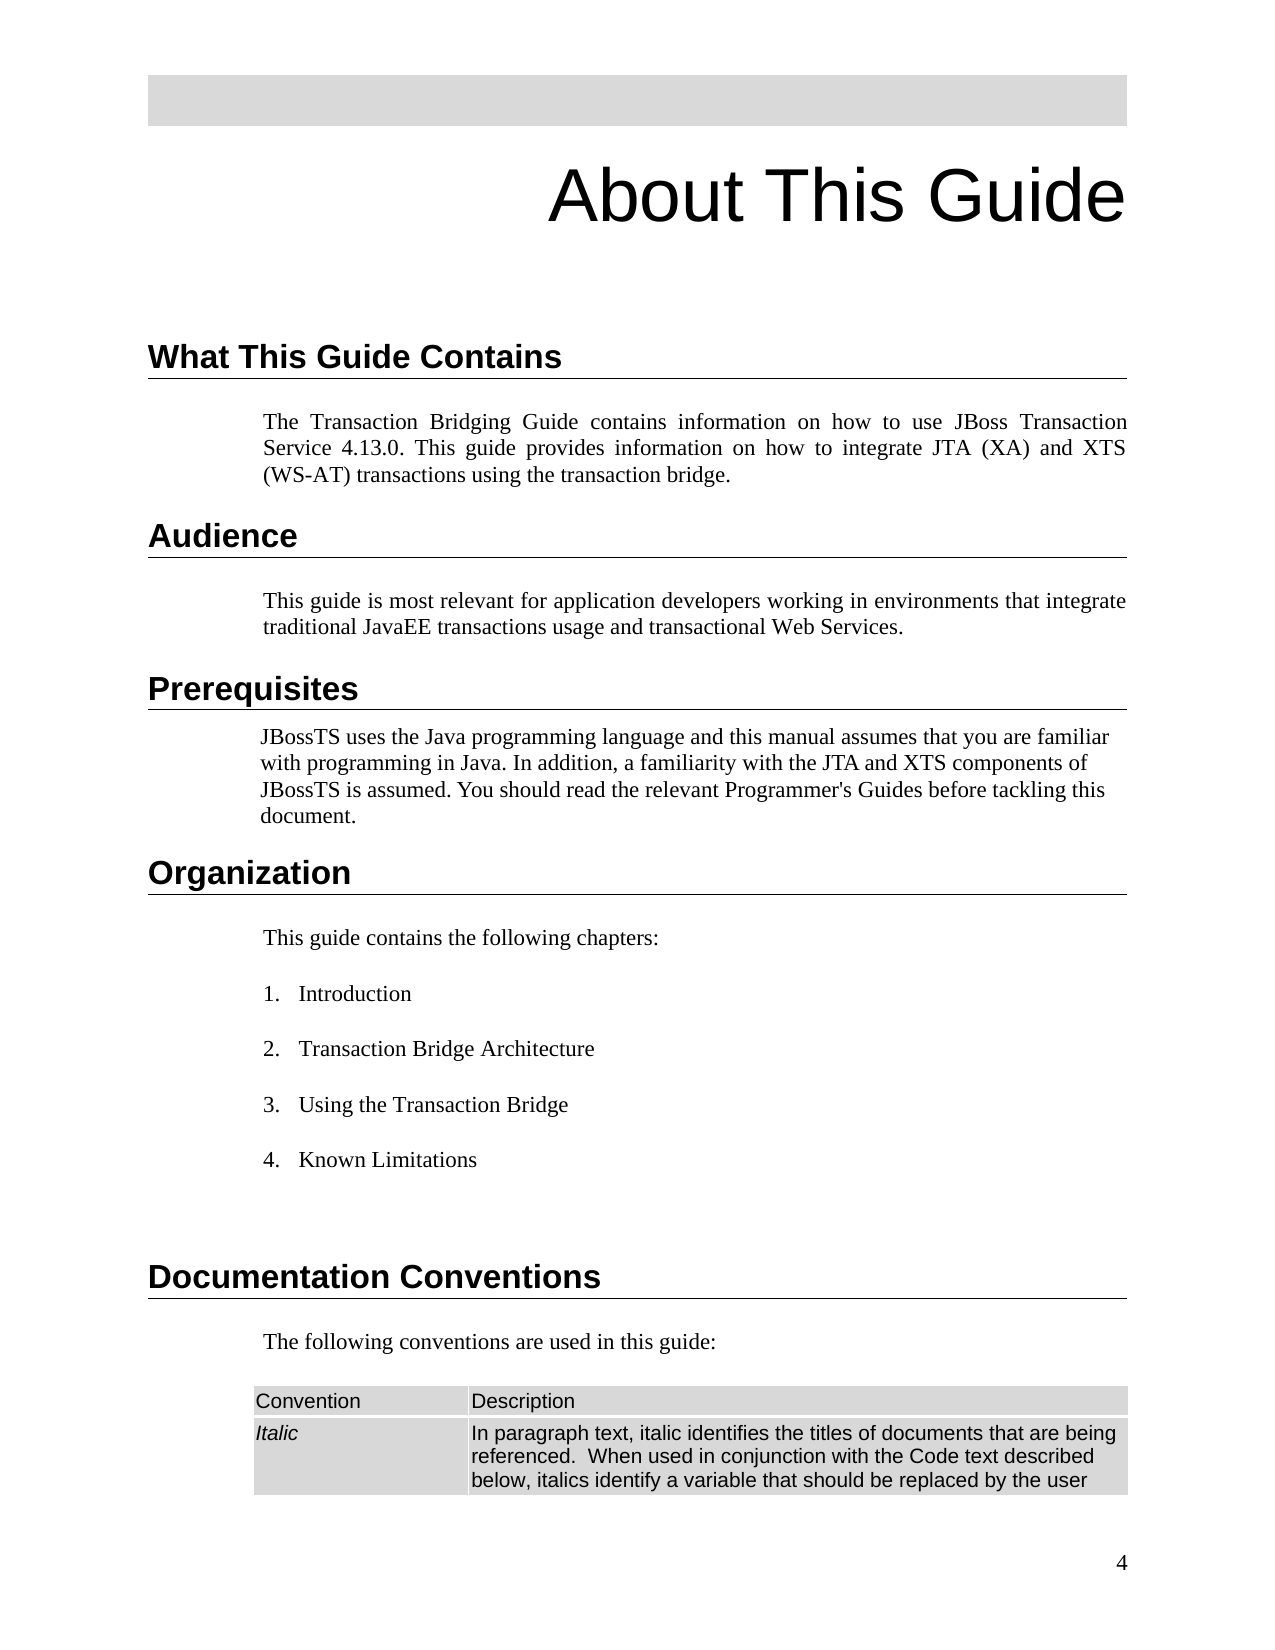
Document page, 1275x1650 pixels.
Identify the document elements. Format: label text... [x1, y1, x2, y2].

subtitle Organization [148, 853, 1127, 894]
text This guide contains the following chapters: [263, 924, 1127, 950]
subtitle Documentation Conventions [148, 1257, 1127, 1298]
title About This Guide [148, 151, 1127, 237]
list Known Limitations [263, 1146, 1127, 1172]
subtitle Prerequisites [148, 669, 1127, 709]
table_header Description [469, 1386, 1128, 1415]
table_cell In paragraph text, italic identifies the titles of documents that are being referenced. When used in conjunction with the Code text described below, italics identify a variable that should be replaced by the user [469, 1418, 1128, 1495]
text The Transaction Bridging Guide contains information on how to use JBoss Transaction Service 4.13.0. This guide provides information on how to integrate JTA (XA) and XTS (WS-AT) transactions using the transaction bridge. [263, 408, 1127, 487]
list Using the Transaction Bridge [263, 1091, 1127, 1117]
subtitle Audience [148, 516, 1127, 557]
text The following conventions are used in this guide: [263, 1328, 1127, 1354]
text This guide is most relevant for application developers working in environments that integrate traditional JavaEE transactions usage and transactional Web Services. [263, 587, 1127, 640]
subtitle What This Guide Contains [148, 337, 1127, 378]
list Transaction Bridge Architecture [263, 1035, 1127, 1061]
table_cell Italic [254, 1418, 468, 1495]
list Introduction [263, 979, 1127, 1006]
table_header Convention [254, 1386, 468, 1415]
text JBossTS uses the Java programming language and this manual assumes that you are familiar with programming in Java. In addition, a familiarity with the JTA and XTS components of JBossTS is assumed. You should read the relevant Programmer's Guides before tackling this document. [260, 723, 1127, 828]
